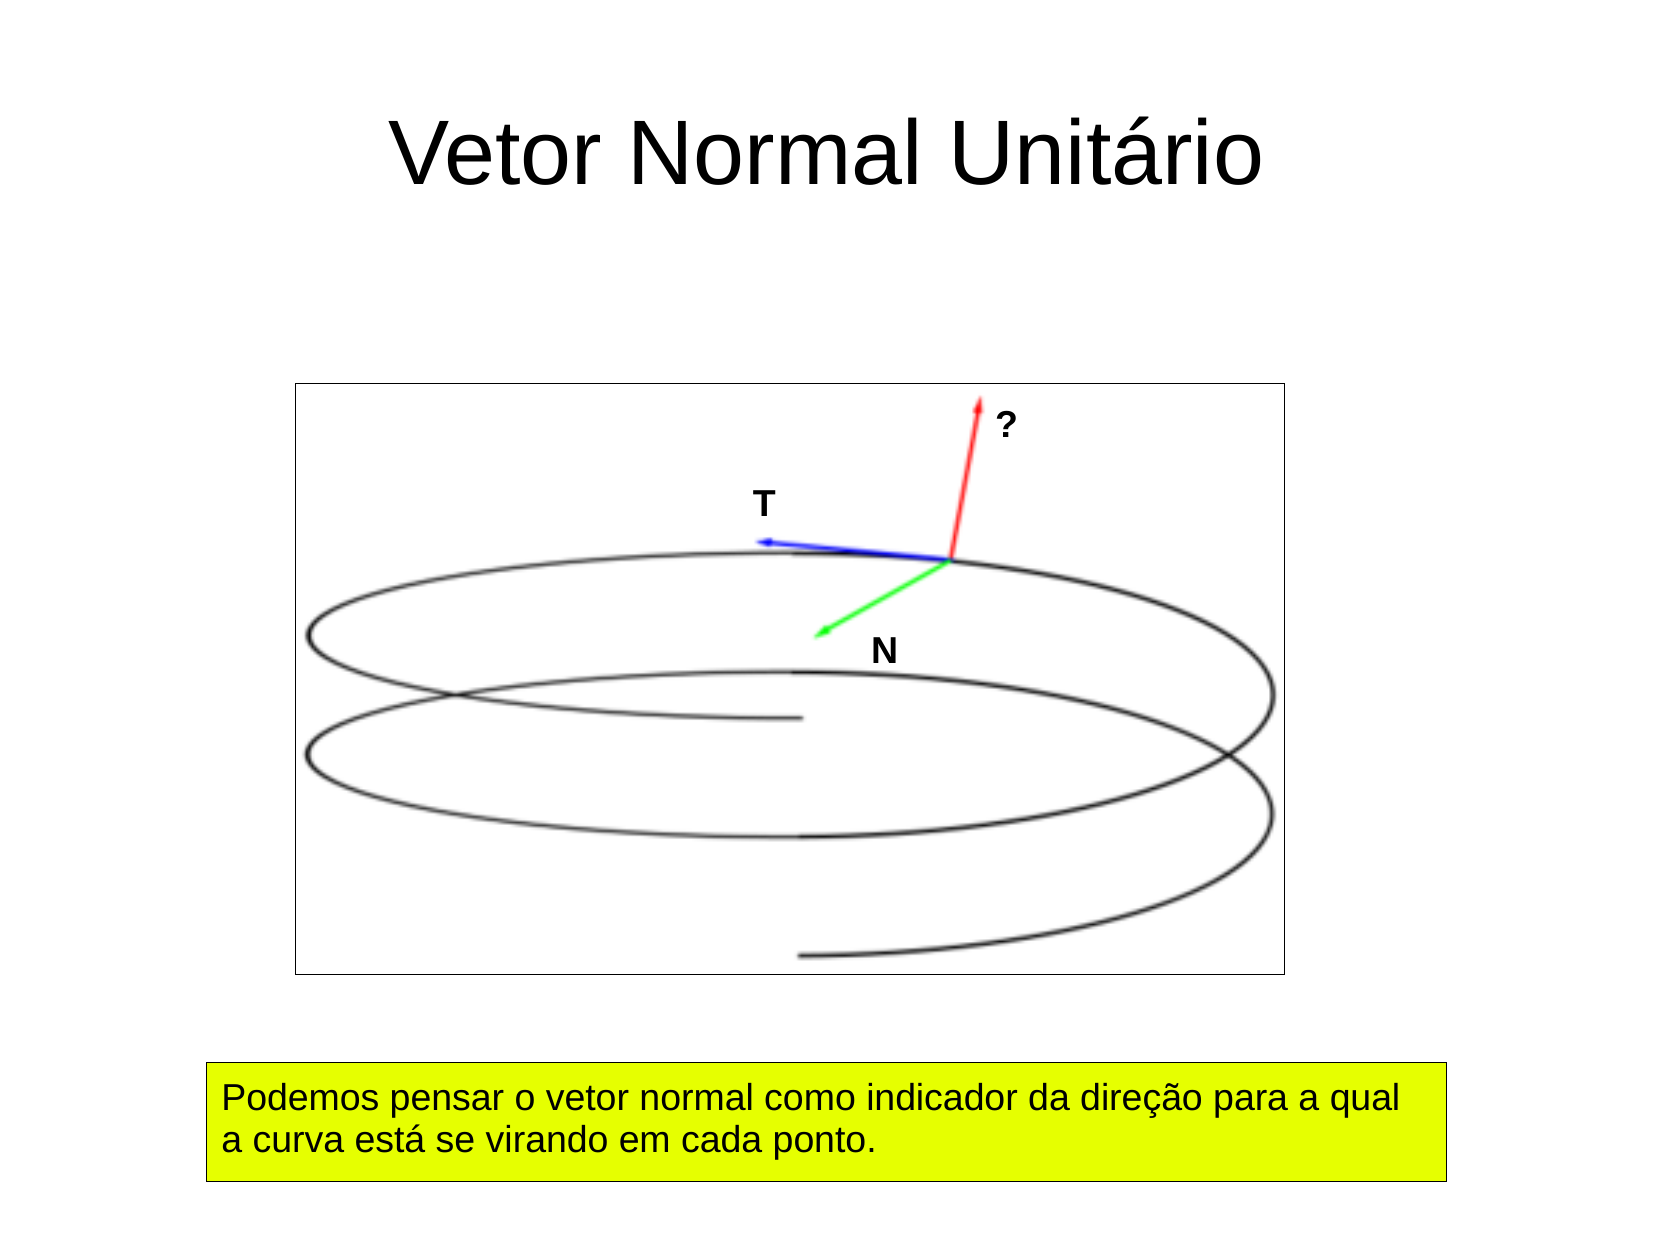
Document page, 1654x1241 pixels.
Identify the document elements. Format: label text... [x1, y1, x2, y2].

text_box N [856, 622, 945, 680]
picture [295, 383, 1285, 975]
title Vetor Normal Unitário [82, 49, 1571, 257]
text_box [206, 1062, 1447, 1182]
text_box Podemos pensar o vetor normal como indicador da direção para a qual a curva está se virando em cada ponto. [206, 1068, 1418, 1168]
text_box ? [980, 395, 1069, 573]
text_box T [738, 474, 827, 652]
